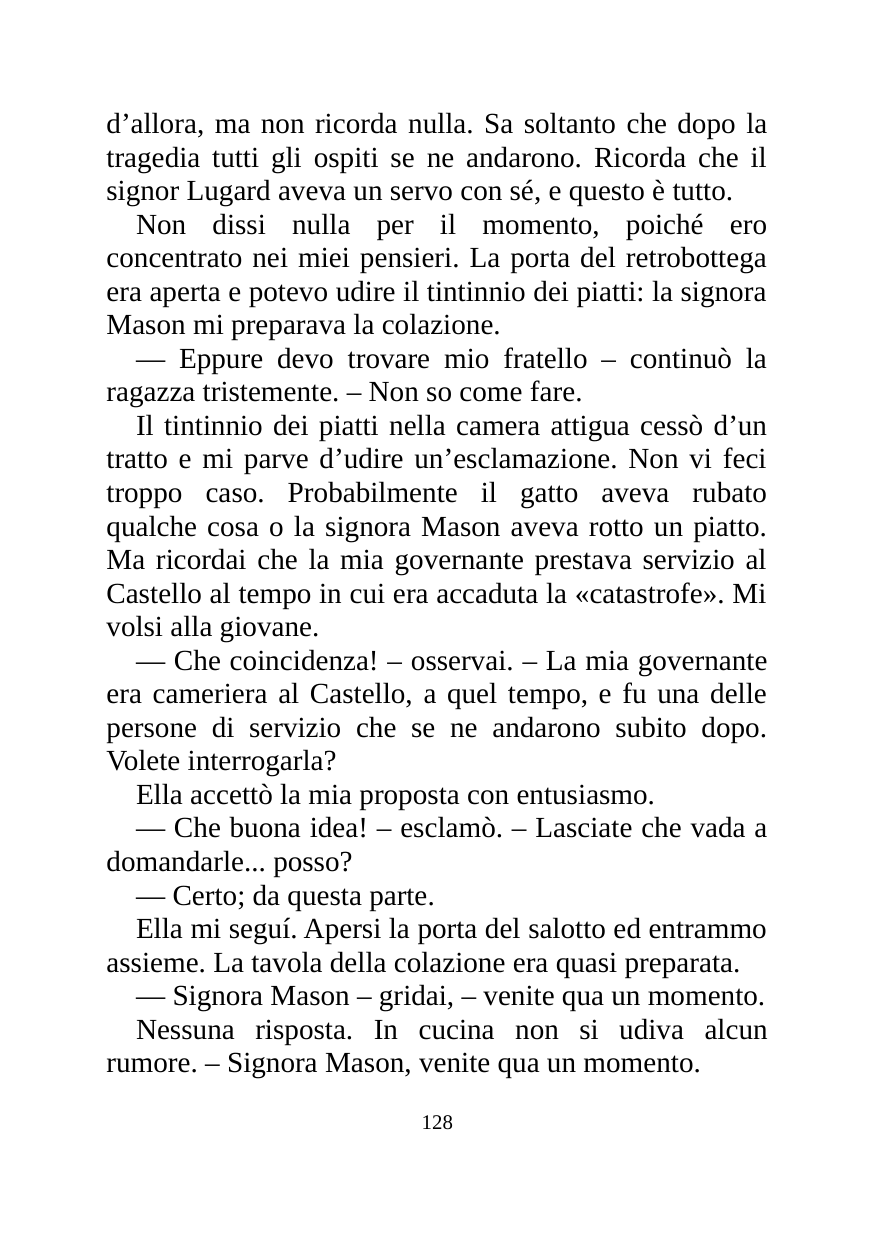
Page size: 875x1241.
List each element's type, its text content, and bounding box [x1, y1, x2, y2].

text — Certo; da questa parte. [106, 878, 768, 911]
text Il tintinnio dei piatti nella camera attigua cessò d’un tratto e mi parve d’udire un’esclamazione. Non vi feci troppo caso. Probabilmente il gatto aveva rubato qualche cosa o la signora Mason aveva rotto un piatto. Ma ricordai che la mia governante prestava servizio al Castello al tempo in cui era accaduta la «catastrofe». Mi volsi alla giovane. [106, 408, 768, 643]
text d’allora, ma non ricorda nulla. Sa soltanto che dopo la tragedia tutti gli ospiti se ne andarono. Ricorda che il signor Lugard aveva un servo con sé, e questo è tutto. [106, 106, 768, 207]
text — Che buona idea! – esclamò. – Lasciate che vada a domandarle... posso? [106, 811, 768, 878]
text — Eppure devo trovare mio fratello – continuò la ragazza tristemente. – Non so come fare. [106, 341, 768, 408]
text — Signora Mason – gridai, – venite qua un momento. [106, 978, 768, 1012]
text Nessuna risposta. In cucina non si udiva alcun rumore. – Signora Mason, venite qua un momento. [106, 1012, 768, 1079]
text — Che coincidenza! – osservai. – La mia governante era cameriera al Castello, a quel tempo, e fu una delle persone di servizio che se ne andarono subito dopo. Volete interrogarla? [106, 643, 768, 777]
text Non dissi nulla per il momento, poiché ero concentrato nei miei pensieri. La porta del retrobottega era aperta e potevo udire il tintinnio dei piatti: la signora Mason mi preparava la colazione. [106, 207, 768, 341]
text Ella accettò la mia proposta con entusiasmo. [106, 777, 768, 811]
text Ella mi seguí. Apersi la porta del salotto ed entrammo assieme. La tavola della colazione era quasi preparata. [106, 911, 768, 978]
